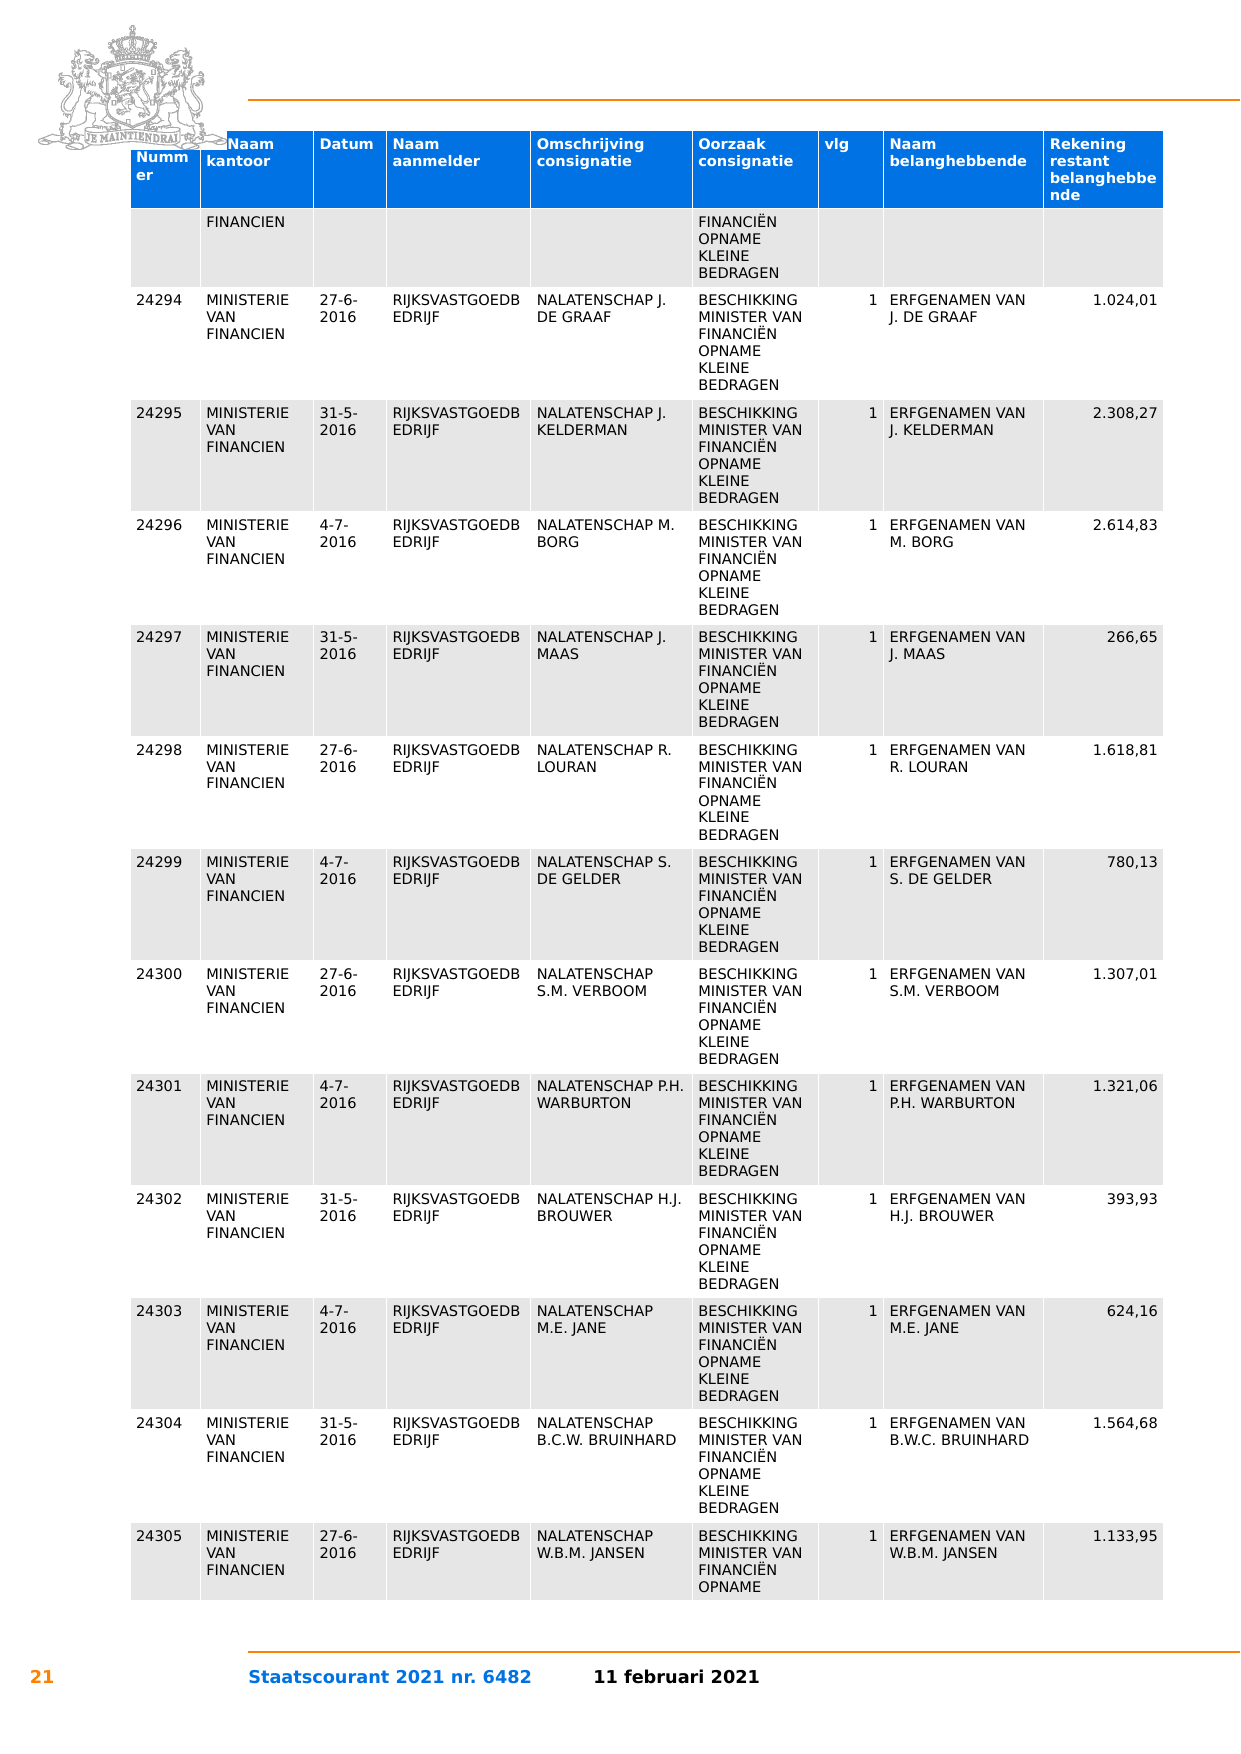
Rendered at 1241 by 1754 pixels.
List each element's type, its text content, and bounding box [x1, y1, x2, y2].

table_cell NALATENSCHAP R. LOURAN [531, 737, 692, 848]
table_cell BESCHIKKING MINISTER VAN FINANCIËN OPNAME KLEINE BEDRAGEN [693, 1298, 818, 1409]
table_cell [314, 209, 386, 287]
table_cell MINISTERIE VAN FINANCIEN [201, 625, 313, 736]
table_cell BESCHIKKING MINISTER VAN FINANCIËN OPNAME KLEINE BEDRAGEN [693, 1186, 818, 1297]
table_cell ERFGENAMEN VAN M. BORG [884, 512, 1043, 623]
table_cell 1 [819, 1298, 883, 1409]
table_cell MINISTERIE VAN FINANCIEN [201, 1411, 313, 1522]
table_cell 2.614,83 [1044, 512, 1163, 623]
table_header vlg [819, 131, 883, 208]
table_cell 4-7-2016 [314, 512, 386, 623]
table_cell RIJKSVASTGOEDBEDRIJF [387, 1186, 530, 1297]
table_cell ERFGENAMEN VAN J. KELDERMAN [884, 400, 1043, 511]
table_cell BESCHIKKING MINISTER VAN FINANCIËN OPNAME KLEINE BEDRAGEN [693, 288, 818, 399]
table_cell 1.307,01 [1044, 961, 1163, 1073]
table_cell RIJKSVASTGOEDBEDRIJF [387, 625, 530, 736]
table_cell 393,93 [1044, 1186, 1163, 1297]
table_cell 624,16 [1044, 1298, 1163, 1409]
table_cell 27-6-2016 [314, 961, 386, 1073]
table_cell 31-5-2016 [314, 1411, 386, 1522]
table_cell 4-7-2016 [314, 1298, 386, 1409]
table_cell 24305 [131, 1523, 200, 1600]
table_cell MINISTERIE VAN FINANCIEN [201, 1298, 313, 1409]
table_cell 24295 [131, 400, 200, 511]
table_cell 1 [819, 512, 883, 623]
table_cell 1 [819, 849, 883, 960]
table_cell RIJKSVASTGOEDBEDRIJF [387, 961, 530, 1073]
table_cell MINISTERIE VAN FINANCIEN [201, 961, 313, 1073]
table_cell ERFGENAMEN VAN S. DE GELDER [884, 849, 1043, 960]
table_cell 2.308,27 [1044, 400, 1163, 511]
table_cell 24294 [131, 288, 200, 399]
table_cell 27-6-2016 [314, 737, 386, 848]
table_cell [1044, 209, 1163, 287]
table_cell 1 [819, 737, 883, 848]
table_cell 1.618,81 [1044, 737, 1163, 848]
table_cell NALATENSCHAP M.E. JANE [531, 1298, 692, 1409]
table_cell 1 [819, 1523, 883, 1600]
table_cell NALATENSCHAP W.B.M. JANSEN [531, 1523, 692, 1600]
table_header Oorzaak consignatie [693, 131, 818, 208]
table_cell FINANCIEN [201, 209, 313, 287]
table_cell 780,13 [1044, 849, 1163, 960]
table_cell 31-5-2016 [314, 1186, 386, 1297]
table_cell 24299 [131, 849, 200, 960]
table_cell BESCHIKKING MINISTER VAN FINANCIËN OPNAME KLEINE BEDRAGEN [693, 625, 818, 736]
table_cell 1 [819, 400, 883, 511]
table_cell [531, 209, 692, 287]
table_cell MINISTERIE VAN FINANCIEN [201, 1186, 313, 1297]
table_cell RIJKSVASTGOEDBEDRIJF [387, 1523, 530, 1600]
table_cell MINISTERIE VAN FINANCIEN [201, 512, 313, 623]
table_cell NALATENSCHAP H.J. BROUWER [531, 1186, 692, 1297]
table_cell [884, 209, 1043, 287]
table_cell ERFGENAMEN VAN H.J. BROUWER [884, 1186, 1043, 1297]
table_cell BESCHIKKING MINISTER VAN FINANCIËN OPNAME KLEINE BEDRAGEN [693, 512, 818, 623]
table_cell RIJKSVASTGOEDBEDRIJF [387, 288, 530, 399]
table_cell NALATENSCHAP S.M. VERBOOM [531, 961, 692, 1073]
table_cell 1.321,06 [1044, 1074, 1163, 1185]
table_cell 1 [819, 1411, 883, 1522]
table_header Datum [314, 131, 386, 208]
table_cell ERFGENAMEN VAN J. DE GRAAF [884, 288, 1043, 399]
table_cell MINISTERIE VAN FINANCIEN [201, 1074, 313, 1185]
table_cell 1 [819, 288, 883, 399]
table_cell 4-7-2016 [314, 1074, 386, 1185]
table_cell ERFGENAMEN VAN R. LOURAN [884, 737, 1043, 848]
table_cell 24297 [131, 625, 200, 736]
table_cell RIJKSVASTGOEDBEDRIJF [387, 1074, 530, 1185]
table_cell NALATENSCHAP S. DE GELDER [531, 849, 692, 960]
table_cell 1 [819, 1074, 883, 1185]
table_cell NALATENSCHAP B.C.W. BRUINHARD [531, 1411, 692, 1522]
table_cell 1.564,68 [1044, 1411, 1163, 1522]
table_cell RIJKSVASTGOEDBEDRIJF [387, 849, 530, 960]
table_cell [387, 209, 530, 287]
table_cell BESCHIKKING MINISTER VAN FINANCIËN OPNAME KLEINE BEDRAGEN [693, 1074, 818, 1185]
table_cell NALATENSCHAP J. MAAS [531, 625, 692, 736]
table_header Naam belanghebbende [884, 131, 1043, 208]
table_cell RIJKSVASTGOEDBEDRIJF [387, 1298, 530, 1409]
table_cell [131, 209, 200, 287]
table_header Omschrijving consignatie [531, 131, 692, 208]
table_cell 1 [819, 625, 883, 736]
table_cell 27-6-2016 [314, 1523, 386, 1600]
table_cell BESCHIKKING MINISTER VAN FINANCIËN OPNAME KLEINE BEDRAGEN [693, 961, 818, 1073]
table_cell BESCHIKKING MINISTER VAN FINANCIËN OPNAME KLEINE BEDRAGEN [693, 1411, 818, 1522]
table_cell 1.133,95 [1044, 1523, 1163, 1600]
table_cell ERFGENAMEN VAN W.B.M. JANSEN [884, 1523, 1043, 1600]
table_cell ERFGENAMEN VAN M.E. JANE [884, 1298, 1043, 1409]
table_cell RIJKSVASTGOEDBEDRIJF [387, 512, 530, 623]
table_cell BESCHIKKING MINISTER VAN FINANCIËN OPNAME KLEINE BEDRAGEN [693, 400, 818, 511]
table_cell 1 [819, 1186, 883, 1297]
table_cell FINANCIËN OPNAME KLEINE BEDRAGEN [693, 209, 818, 287]
table_cell 27-6-2016 [314, 288, 386, 399]
table_cell 24301 [131, 1074, 200, 1185]
table_cell MINISTERIE VAN FINANCIEN [201, 849, 313, 960]
table_cell ERFGENAMEN VAN J. MAAS [884, 625, 1043, 736]
table_cell 31-5-2016 [314, 625, 386, 736]
table_cell 4-7-2016 [314, 849, 386, 960]
table_cell MINISTERIE VAN FINANCIEN [201, 737, 313, 848]
picture [38, 25, 227, 150]
table_cell RIJKSVASTGOEDBEDRIJF [387, 1411, 530, 1522]
table_cell 1 [819, 961, 883, 1073]
table_cell MINISTERIE VAN FINANCIEN [201, 288, 313, 399]
table_cell RIJKSVASTGOEDBEDRIJF [387, 737, 530, 848]
table_cell ERFGENAMEN VAN S.M. VERBOOM [884, 961, 1043, 1073]
table_header Nummer [131, 150, 200, 208]
table_cell 24296 [131, 512, 200, 623]
table_cell [819, 209, 883, 287]
table_cell NALATENSCHAP J. DE GRAAF [531, 288, 692, 399]
table_cell BESCHIKKING MINISTER VAN FINANCIËN OPNAME KLEINE BEDRAGEN [693, 737, 818, 848]
table_cell 266,65 [1044, 625, 1163, 736]
table_cell BESCHIKKING MINISTER VAN FINANCIËN OPNAME KLEINE BEDRAGEN [693, 849, 818, 960]
table_cell 31-5-2016 [314, 400, 386, 511]
table_cell 1.024,01 [1044, 288, 1163, 399]
table_cell MINISTERIE VAN FINANCIEN [201, 400, 313, 511]
table_cell RIJKSVASTGOEDBEDRIJF [387, 400, 530, 511]
table_cell 24300 [131, 961, 200, 1073]
table_cell MINISTERIE VAN FINANCIEN [201, 1523, 313, 1600]
table_header Naam kantoor [201, 131, 313, 208]
table_cell NALATENSCHAP P.H. WARBURTON [531, 1074, 692, 1185]
table_cell NALATENSCHAP M. BORG [531, 512, 692, 623]
table_header Naam aanmelder [387, 131, 530, 208]
table_cell BESCHIKKING MINISTER VAN FINANCIËN OPNAME [693, 1523, 818, 1600]
table_cell NALATENSCHAP J. KELDERMAN [531, 400, 692, 511]
table_cell 24298 [131, 737, 200, 848]
table_cell 24302 [131, 1186, 200, 1297]
table_header Rekening restant belanghebbende [1044, 131, 1163, 208]
table_cell 24303 [131, 1298, 200, 1409]
table_cell 24304 [131, 1411, 200, 1522]
table_cell ERFGENAMEN VAN P.H. WARBURTON [884, 1074, 1043, 1185]
table_cell ERFGENAMEN VAN B.W.C. BRUINHARD [884, 1411, 1043, 1522]
